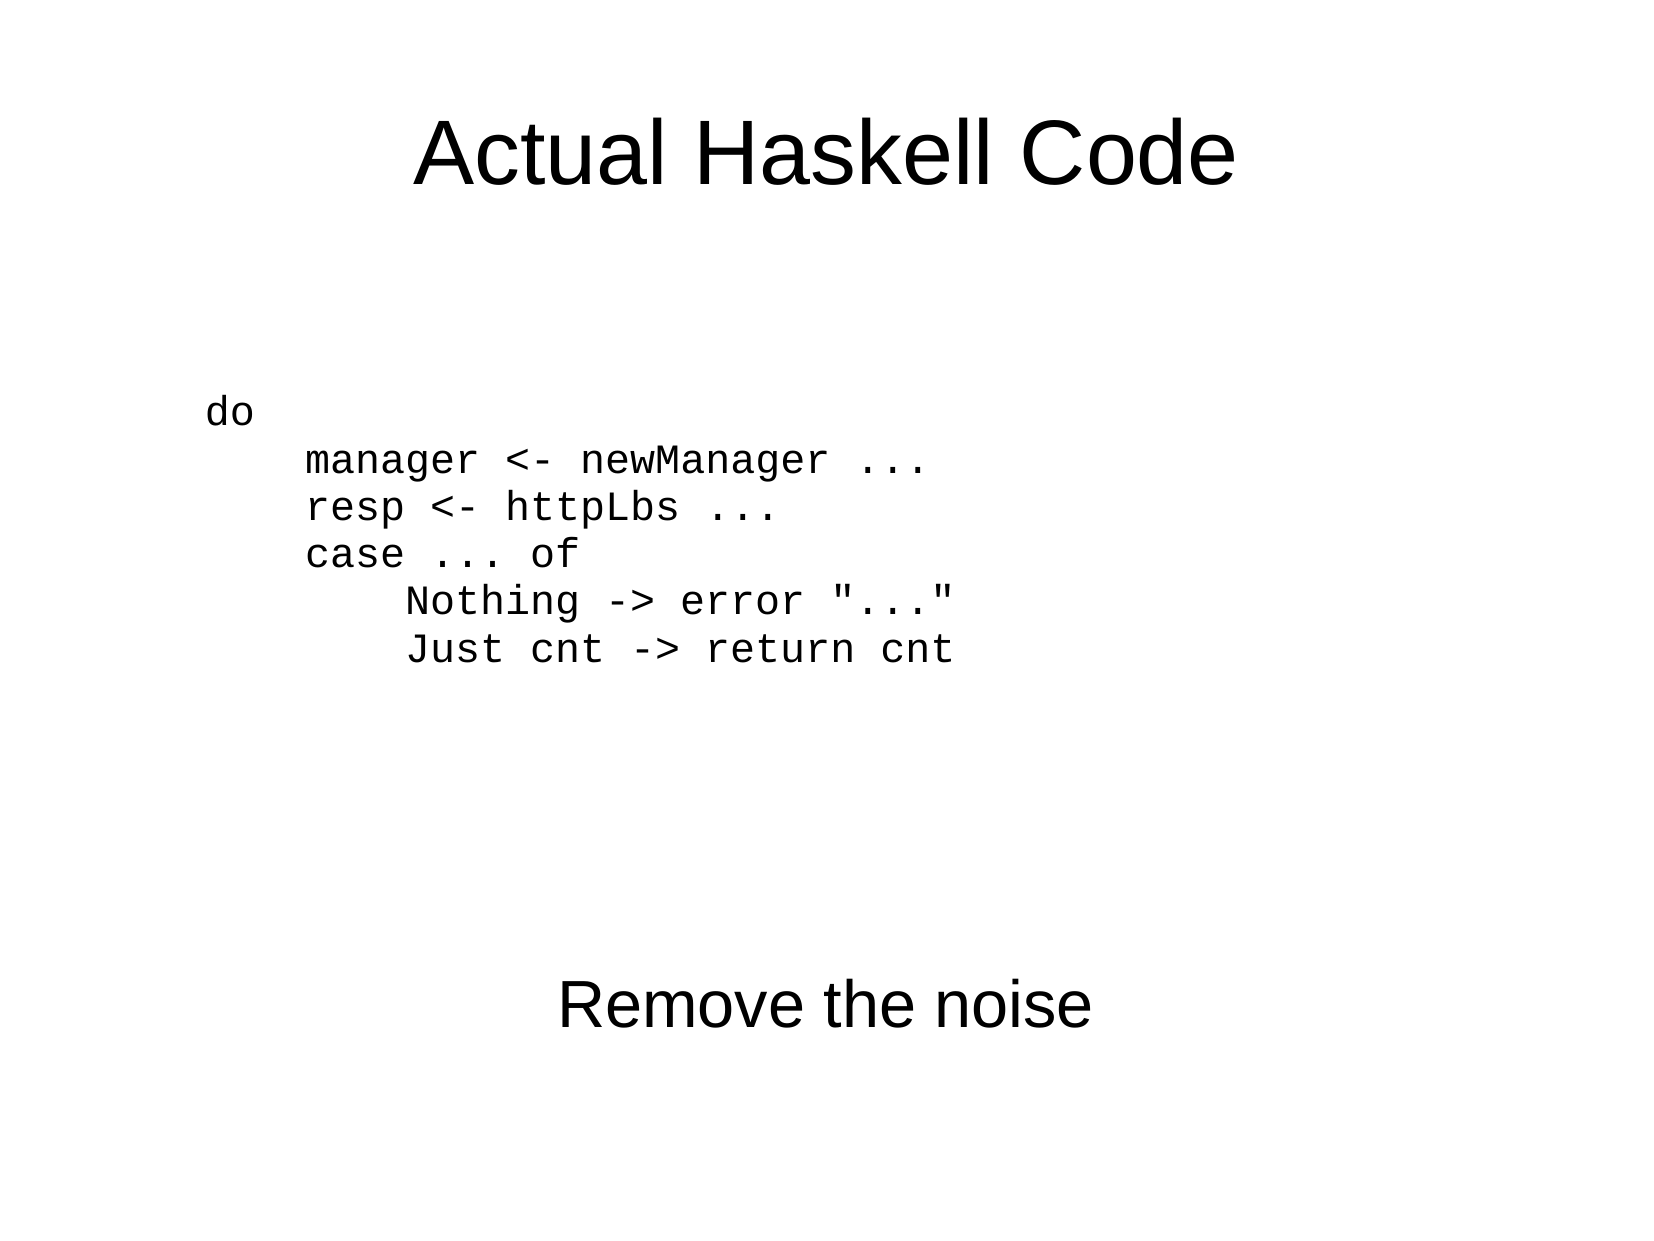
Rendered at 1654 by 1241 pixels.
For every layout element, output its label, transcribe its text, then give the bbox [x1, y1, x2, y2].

text_box Remove the noise [542, 960, 1112, 1056]
title Actual Haskell Code [82, 49, 1571, 257]
subtitle do manager <- newManager ... resp <- httpLbs ... case ... of Nothing -> error "..." Just cnt -> return cnt [105, 287, 1525, 826]
